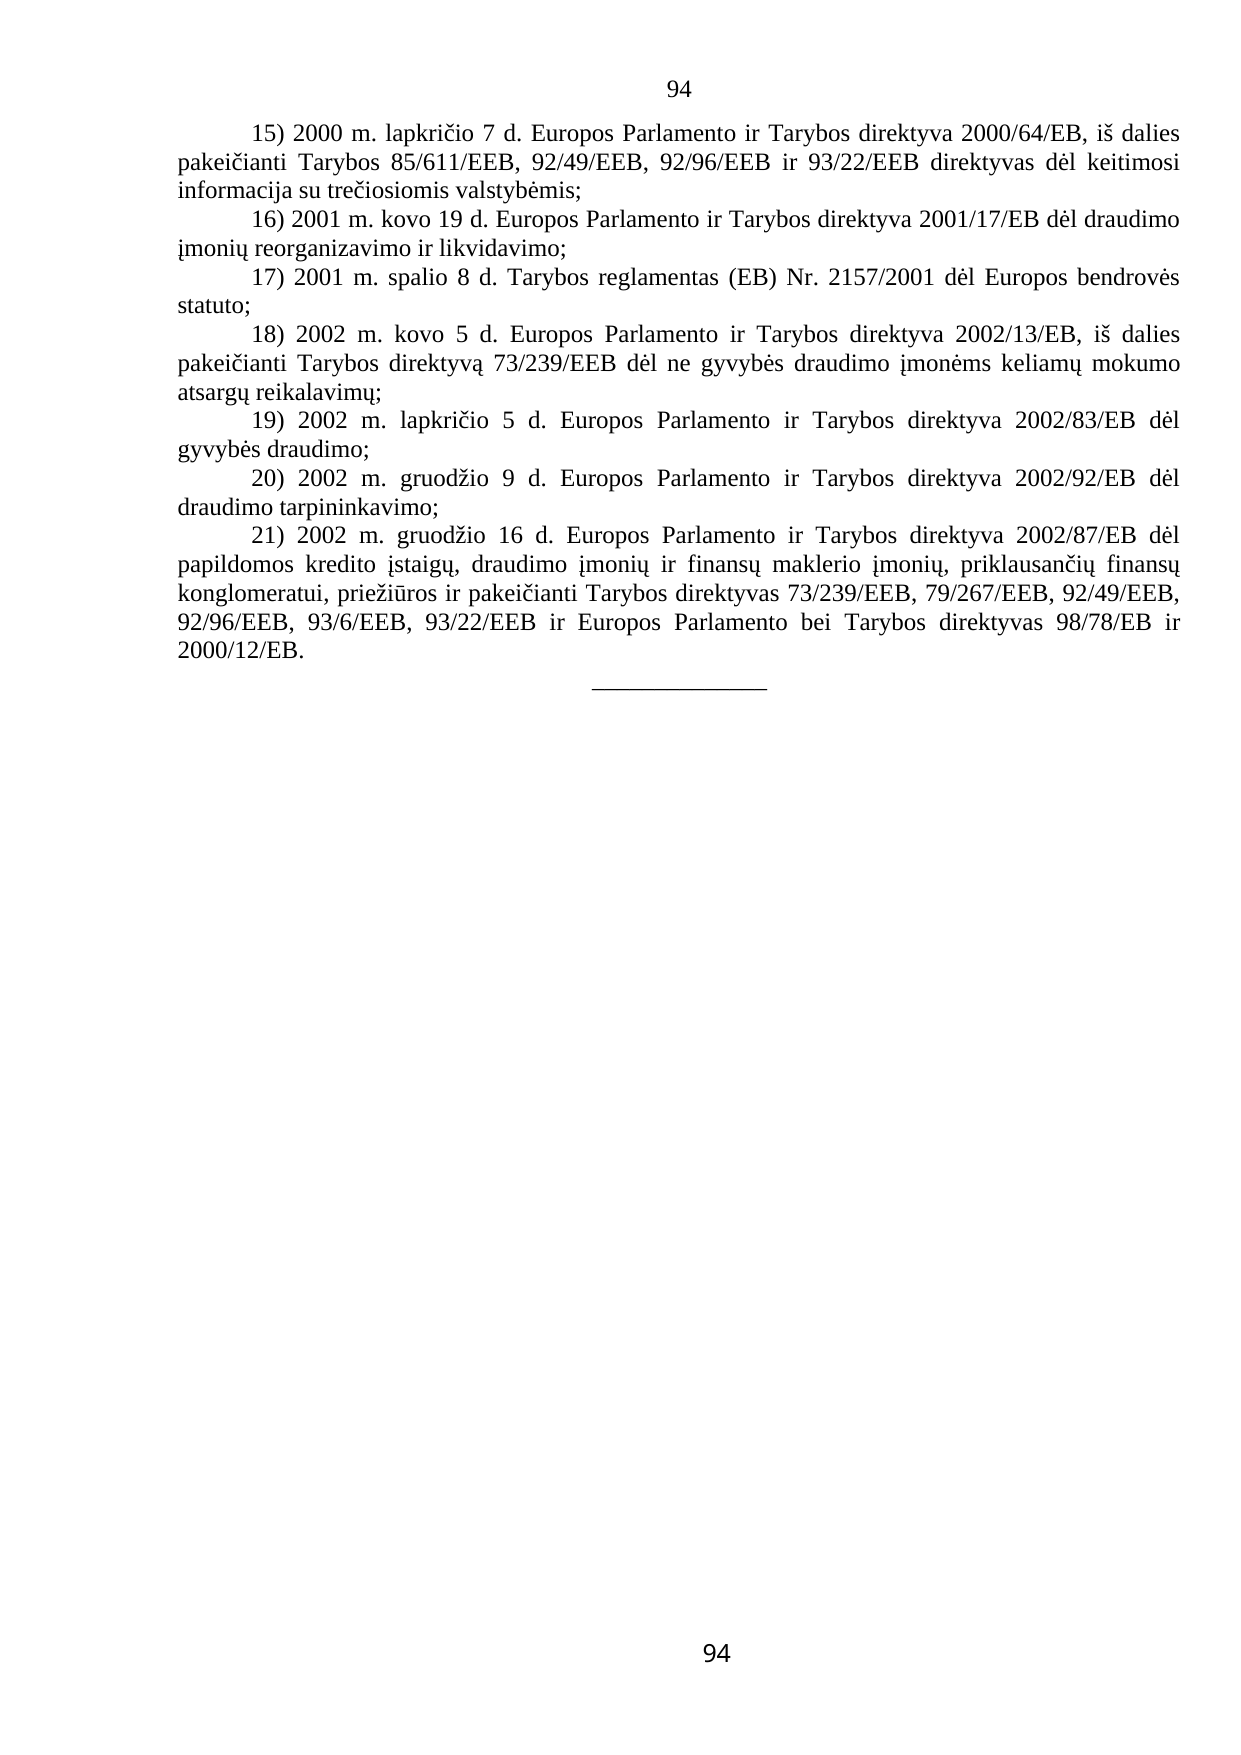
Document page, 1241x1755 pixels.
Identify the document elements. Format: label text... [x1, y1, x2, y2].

text ______________ [177, 664, 1181, 693]
text 17) 2001 m. spalio 8 d. Tarybos reglamentas (EB) Nr. 2157/2001 dėl Europos bendrovės statuto; [177, 262, 1181, 319]
text 19) 2002 m. lapkričio 5 d. Europos Parlamento ir Tarybos direktyva 2002/83/EB dėl gyvybės draudimo; [177, 406, 1181, 463]
text 20) 2002 m. gruodžio 9 d. Europos Parlamento ir Tarybos direktyva 2002/92/EB dėl draudimo tarpininkavimo; [177, 463, 1181, 521]
text 16) 2001 m. kovo 19 d. Europos Parlamento ir Tarybos direktyva 2001/17/EB dėl draudimo įmonių reorganizavimo ir likvidavimo; [177, 204, 1181, 262]
text 15) 2000 m. lapkričio 7 d. Europos Parlamento ir Tarybos direktyva 2000/64/EB, iš dalies pakeičianti Tarybos 85/611/EEB, 92/49/EEB, 92/96/EEB ir 93/22/EEB direktyvas dėl keitimosi informacija su trečiosiomis valstybėmis; [177, 118, 1181, 204]
text 21) 2002 m. gruodžio 16 d. Europos Parlamento ir Tarybos direktyva 2002/87/EB dėl papildomos kredito įstaigų, draudimo įmonių ir finansų maklerio įmonių, priklausančių finansų konglomeratui, priežiūros ir pakeičianti Tarybos direktyvas 73/239/EEB, 79/267/EEB, 92/49/EEB, 92/96/EEB, 93/6/EEB, 93/22/EEB ir Europos Parlamento bei Tarybos direktyvas 98/78/EB ir 2000/12/EB. [177, 521, 1181, 664]
text 18) 2002 m. kovo 5 d. Europos Parlamento ir Tarybos direktyva 2002/13/EB, iš dalies pakeičianti Tarybos direktyvą 73/239/EEB dėl ne gyvybės draudimo įmonėms keliamų mokumo atsargų reikalavimų; [177, 319, 1181, 406]
